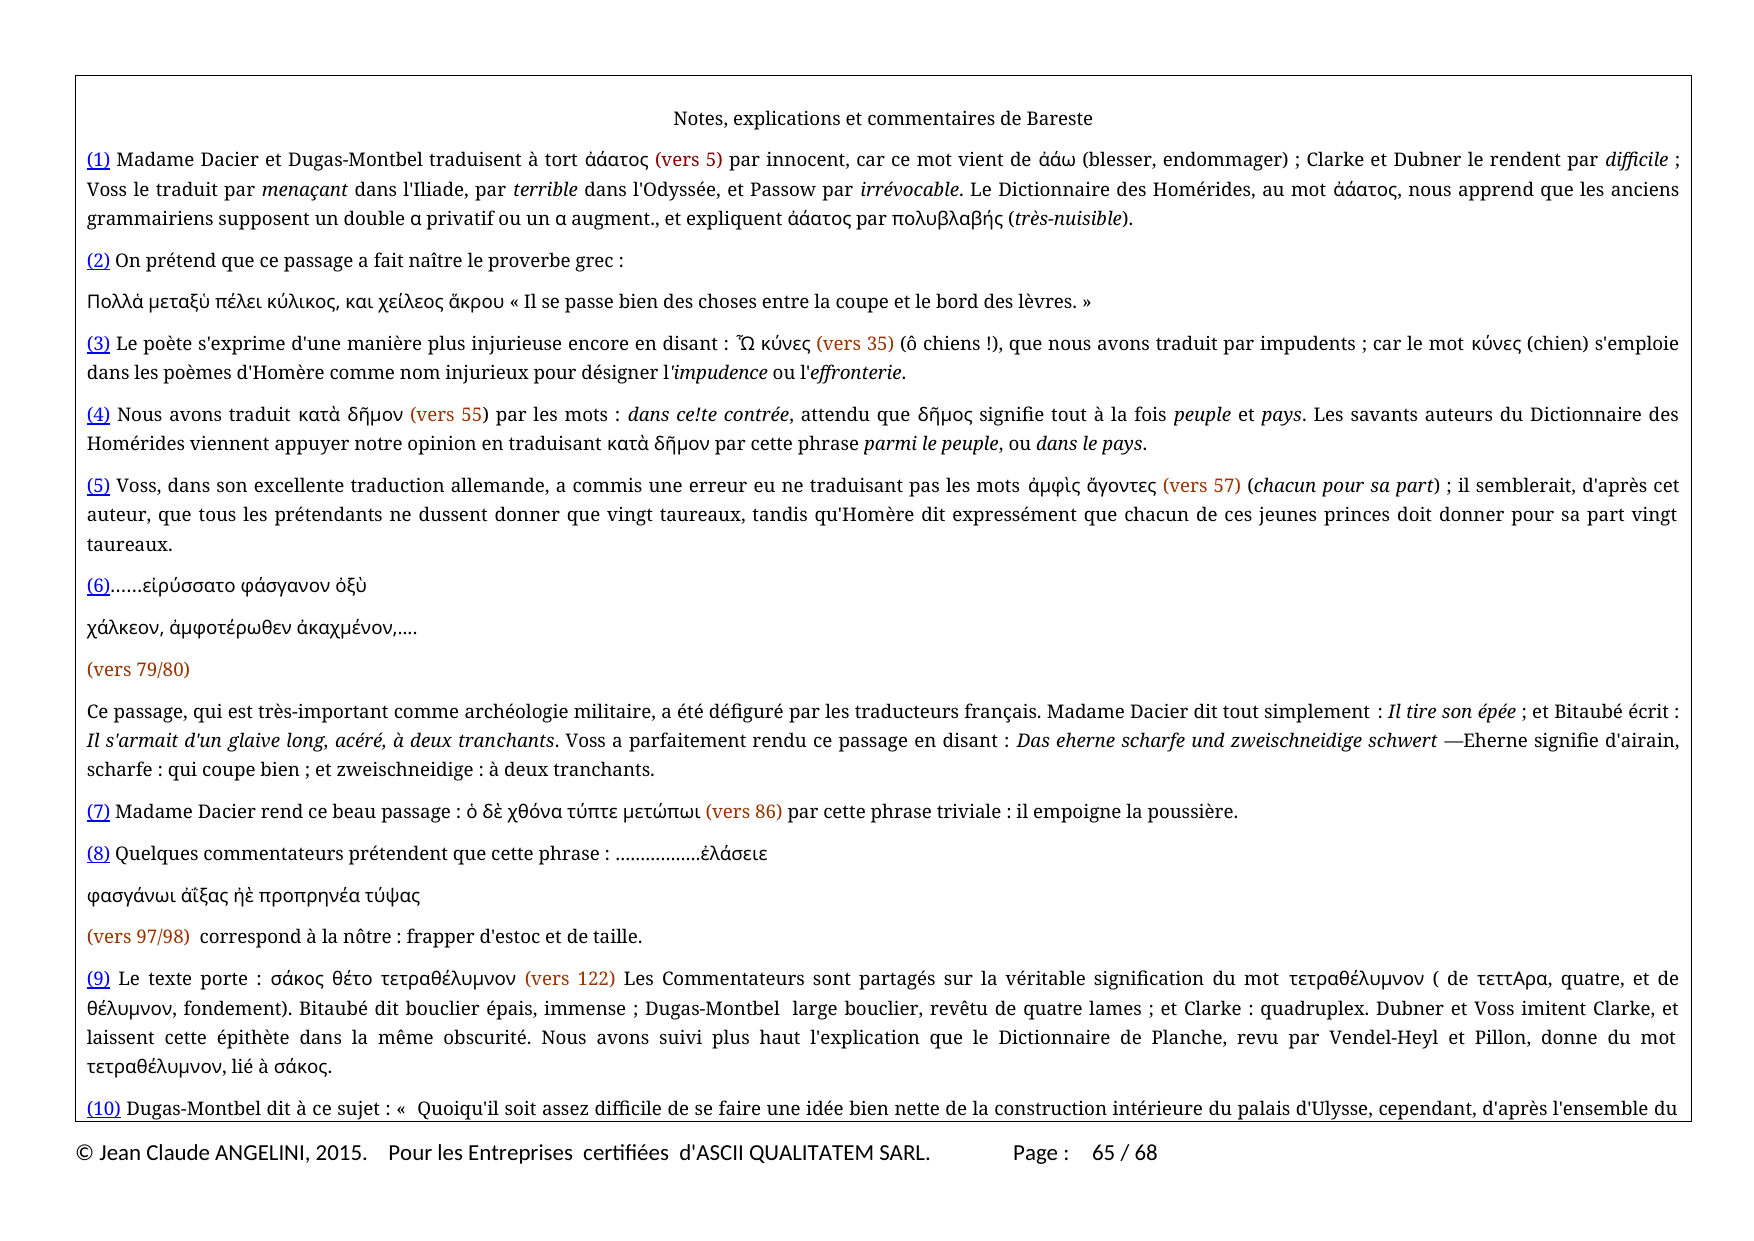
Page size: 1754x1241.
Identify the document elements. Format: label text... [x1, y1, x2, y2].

table_header Notes, explications et commentaires de Bareste (1) Madame Dacier et Dugas-Montbel traduisent à tort ἀάατος (vers 5) par innocent, car ce mot vient de ἀάω (blesser, endommager) ; Clarke et Dubner le rendent par difficile ; Voss le traduit par menaçant dans l'Iliade, par terrible dans l'Odyssée, et Passow par irrévocable. Le Dictionnaire des Homérides, au mot ἀάατος, nous apprend que les anciens grammairiens supposent un double α privatif ou un α augment., et expliquent ἀάατος par πολυβλαβής (très-nuisible). (2) On prétend que ce passage a fait naître le proverbe grec : Πολλἁ μεταξὑ πέλει κύλικος, και χείλεος ἅκρου « Il se passe bien des choses entre la coupe et le bord des lèvres. » (3) Le poète s'exprime d'une manière plus injurieuse encore en disant : Ὧ κύνες (vers 35) (ô chiens !), que nous avons traduit par impudents ; car le mot κύνες (chien) s'emploie dans les poèmes d'Homère comme nom injurieux pour désigner l'impudence ou l'effronterie. (4) Nous avons traduit κατὰ δῆμον (vers 55) par les mots : dans ce!te contrée, attendu que δῆμος signifie tout à la fois peuple et pays. Les savants auteurs du Dictionnaire des Homérides viennent appuyer notre opinion en traduisant κατὰ δῆμον par cette phrase parmi le peuple, ou dans le pays. (5) Voss, dans son excellente traduction allemande, a commis une erreur eu ne traduisant pas les mots ἀμφὶς ἄγοντες (vers 57) (chacun pour sa part) ; il semblerait, d'après cet auteur, que tous les prétendants ne dussent donner que vingt taureaux, tandis qu'Homère dit expressément que chacun de ces jeunes princes doit donner pour sa part vingt taureaux. (6)……εἰρύσσατο φάσγανον ὀξὺ χάλκεον, ἀμφοτέρωθεν ἀκαχμένον,…. (vers 79/80) Ce passage, qui est très-important comme archéologie militaire, a été défiguré par les traducteurs français. Madame Dacier dit tout simplement : Il tire son épée ; et Bitaubé écrit : Il s'armait d'un glaive long, acéré, à deux tran­chants. Voss a parfaitement rendu ce passage en disant : Das eherne scharfe und zweischneidige schwert —Eherne signifie d'airain, scharfe : qui coupe bien ; et zweischneidige : à deux tranchants. (7) Madame Dacier rend ce beau passage : ὁ δὲ χθόνα τύπτε μετώπωι (vers 86) par cette phrase triviale : il empoigne la poussière. (8) Quelques commentateurs prétendent que cette phrase : .................ἐλάσειε φασγάνωι ἀΐξας ἠὲ προπρηνέα τύψας (vers 97/98) correspond à la nôtre : frapper d'estoc et de taille. (9) Le texte porte : σάκος θέτο τετραθέλυμνον (vers 122) Les Commentateurs sont partagés sur la véritable signification du mot τετραθέλυμνον ( de τεττΑρα, quatre, et de θέλυμνον, fondement). Bitaubé dit bouclier épais, immense ; Dugas-Montbel large bouclier, revêtu de quatre lames ; et Clarke : quadruplex. Dubner et Voss imitent Clarke, et laissent cette épithète dans la même obscurité. Nous avons suivi plus haut l'explication que le Dictionnaire de Planche, revu par Vendel-Heyl et Pillon, donne du mot τετραθέλυμνον, lié à σάκος. (10) Dugas-Montbel dit à ce sujet : « Quoiqu'il soit assez difficile de se faire une idée bien nette de la construction intérieure du palais d'Ulysse, cependant, d'après l'ensemble du [76, 76, 1691, 1121]
